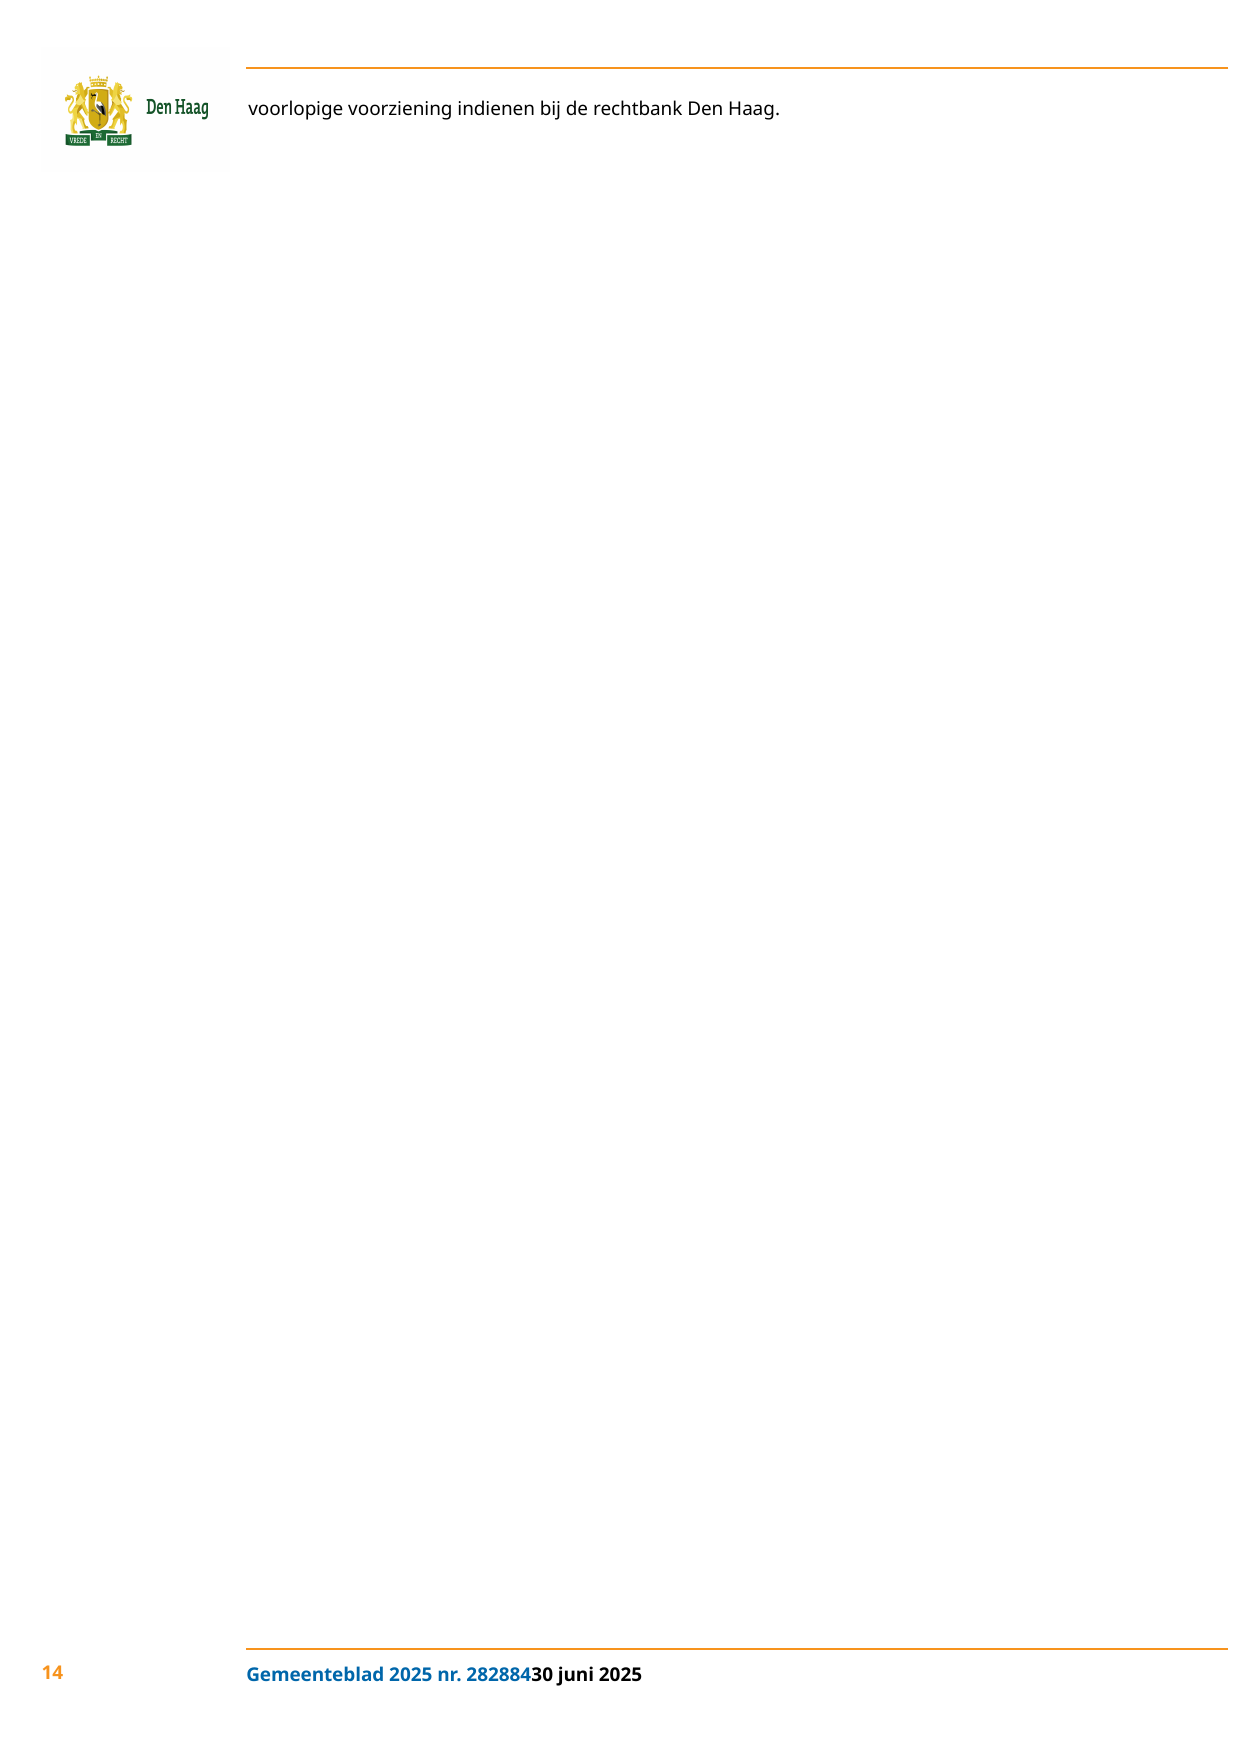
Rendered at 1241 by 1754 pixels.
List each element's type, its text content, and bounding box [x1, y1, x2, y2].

text voorlopige voorziening indienen bij de rechtbank Den Haag. [248, 95, 1152, 121]
picture [41, 47, 231, 172]
